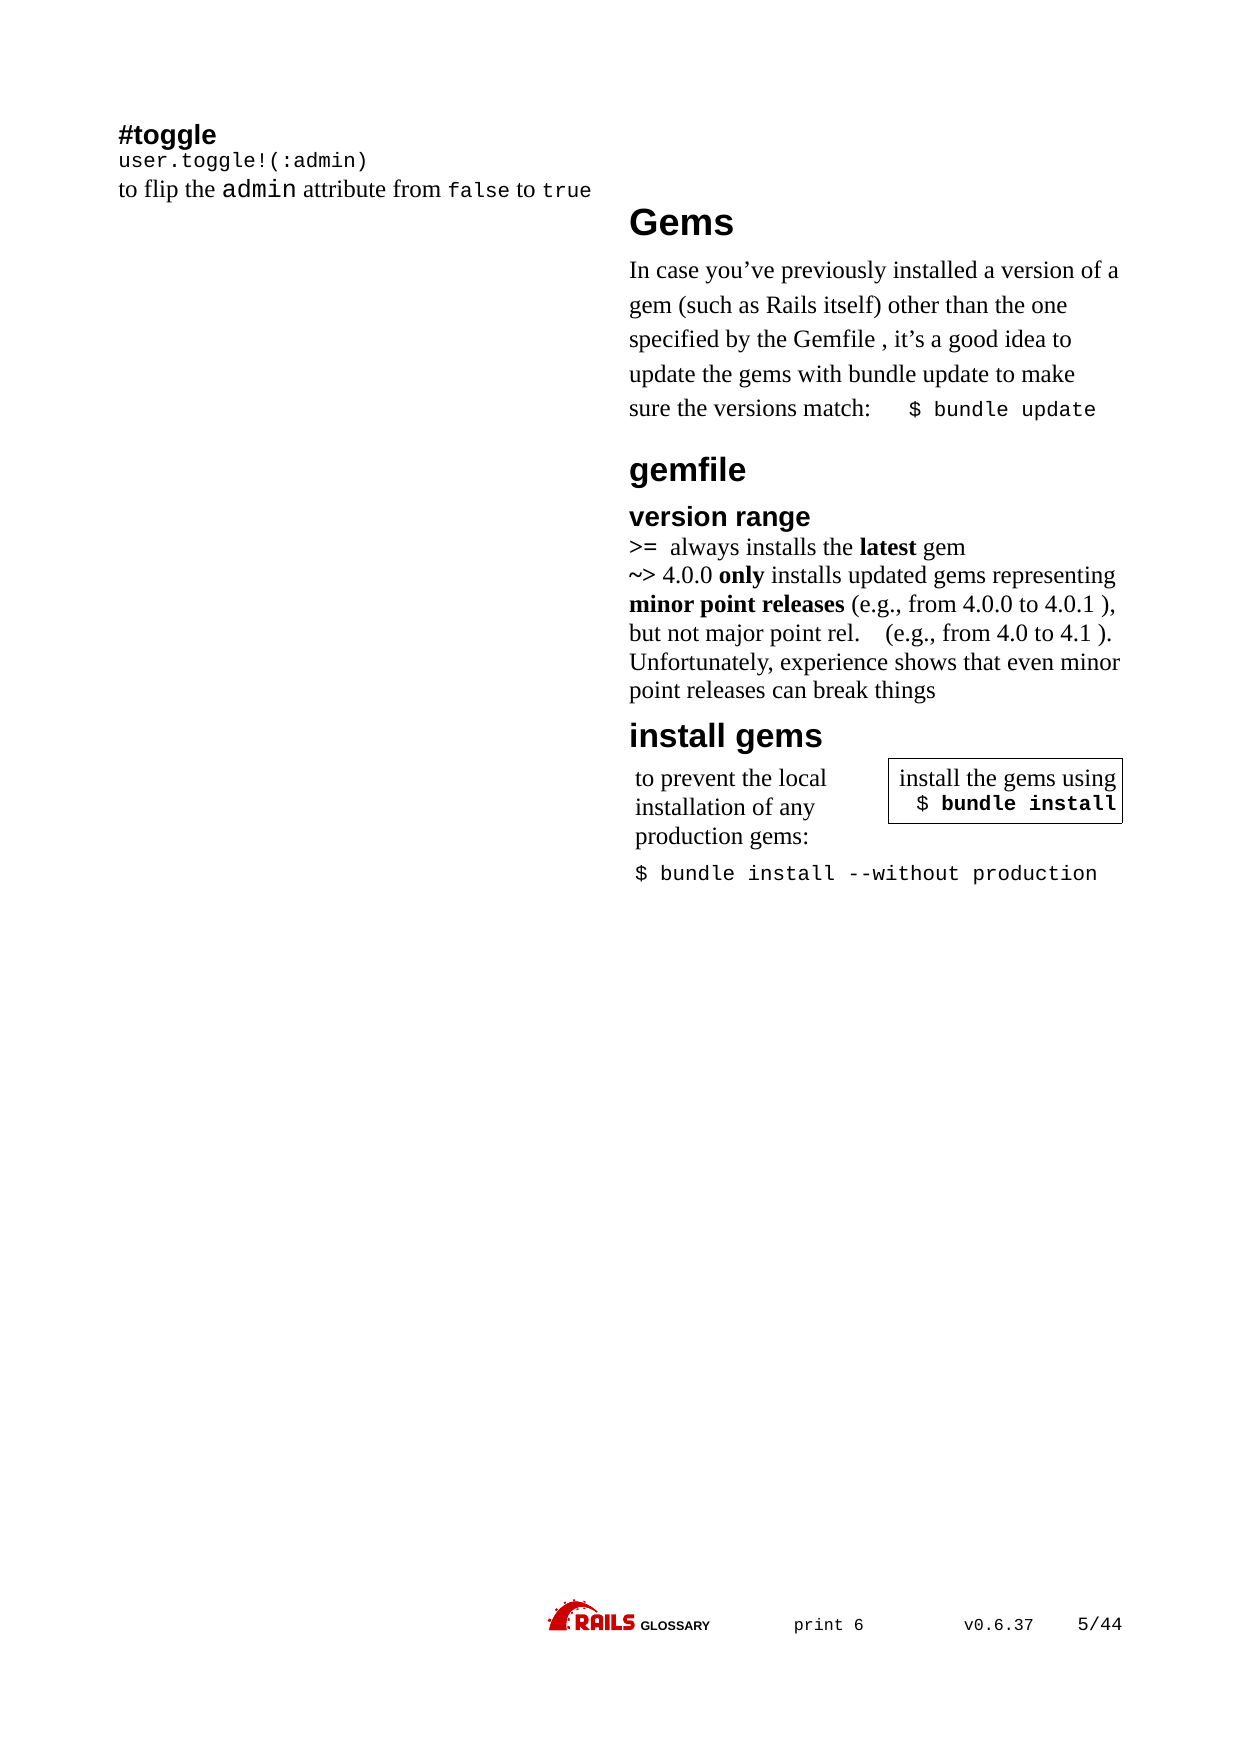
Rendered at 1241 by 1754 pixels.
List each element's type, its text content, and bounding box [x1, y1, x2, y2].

text to flip the admin attribute from false to true [118, 174, 611, 204]
subtitle install gems [629, 716, 1122, 755]
subtitle Gems [629, 199, 1122, 243]
table_cell [889, 824, 1122, 858]
subtitle version range [629, 500, 1122, 532]
subtitle gemfile [629, 449, 1122, 488]
text In case you’ve previously installed a version of a gem (such as Rails itself) other than the one specified by the Gemfile , it’s a good idea to update the gems with bundle update to make sure the versions match: $ bundle update [629, 256, 1122, 423]
text >= always installs the latest gem [629, 532, 1122, 561]
subtitle #toggle [118, 118, 611, 150]
text user.toggle!(:admin) [118, 150, 611, 174]
table_header install the gems using $ bundle install [889, 759, 1122, 822]
text ~> 4.0.0 only installs updated gems representing minor point releases (e.g., from 4.0.0 to 4.0.1 ), but not major point rel. (e.g., from 4.0 to 4.1 ). Unfortunately, experience shows that even minor point releases can break things [629, 561, 1122, 704]
table_header to prevent the local installation of any production gems: [629, 758, 888, 858]
table_cell $ bundle install --without production [629, 858, 1122, 893]
